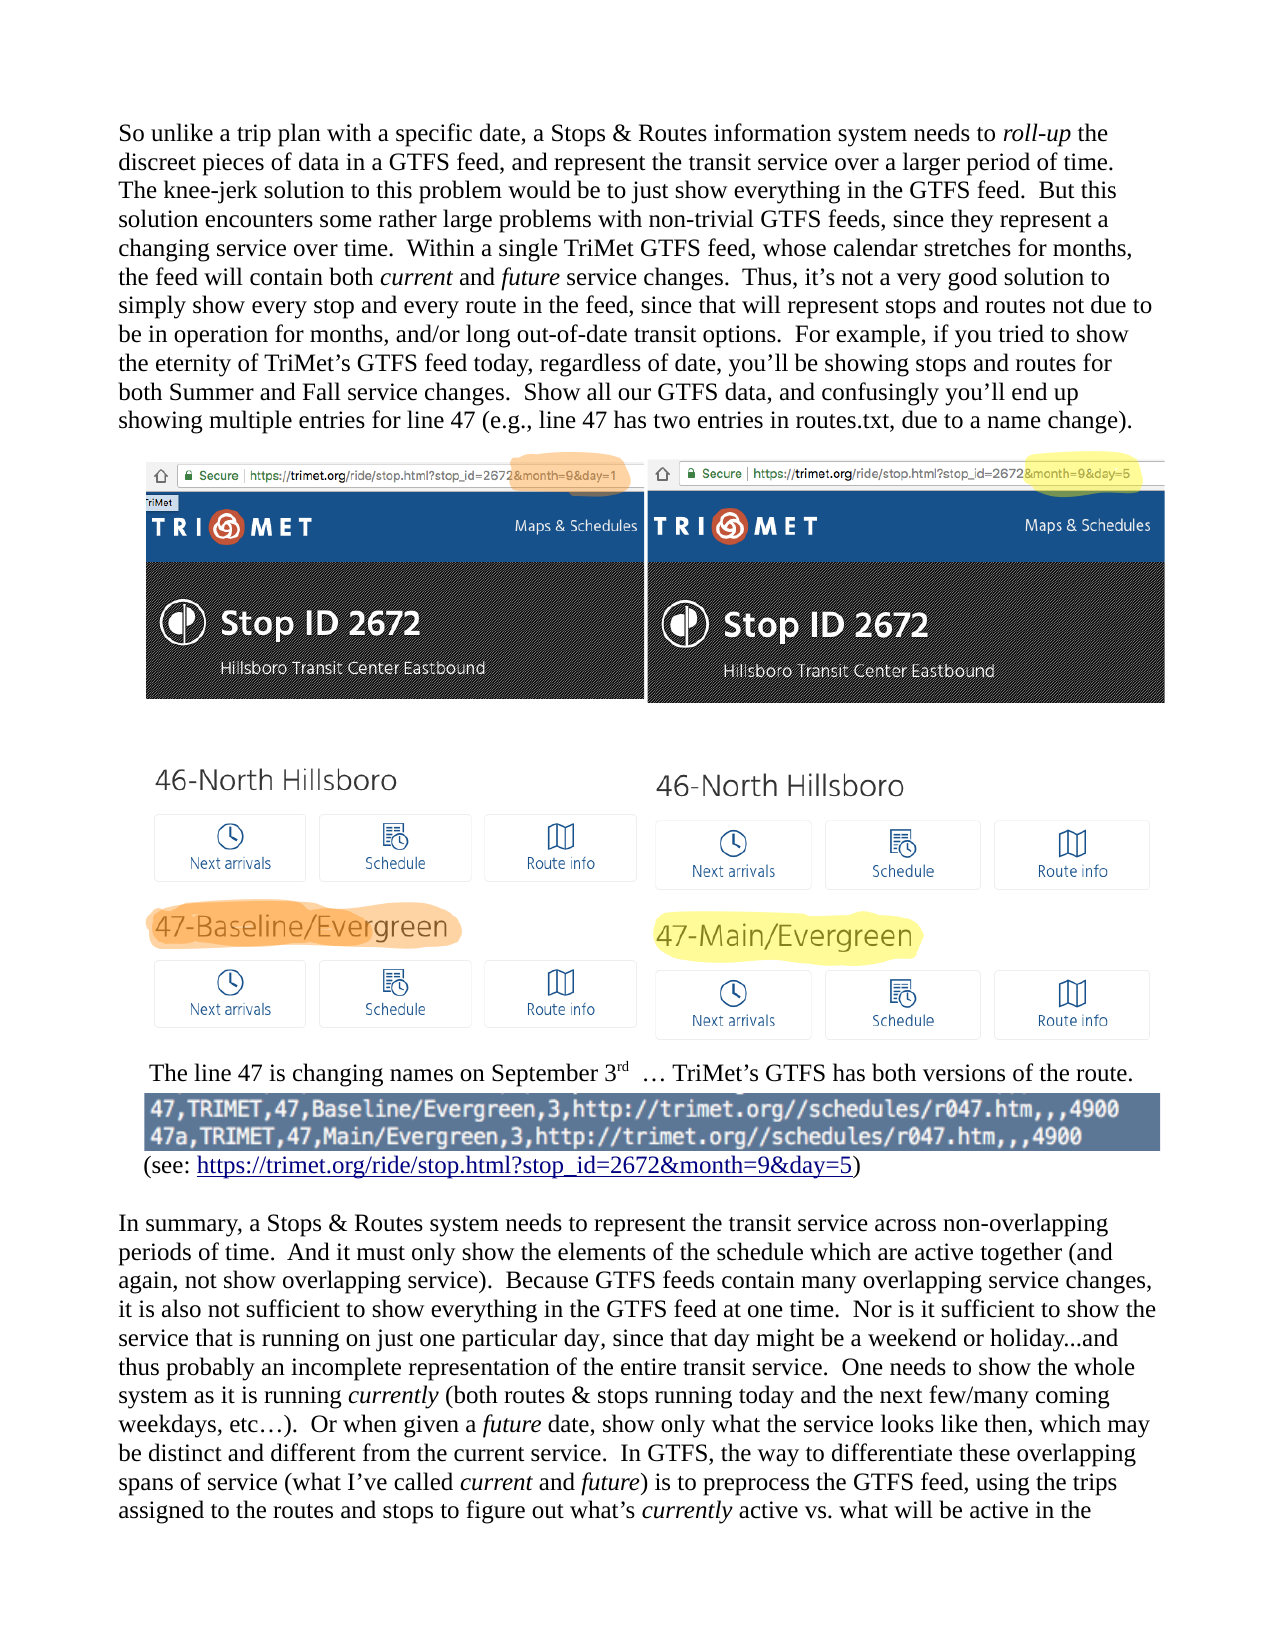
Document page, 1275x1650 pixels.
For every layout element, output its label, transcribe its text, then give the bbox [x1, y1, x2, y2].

picture [145, 451, 645, 1049]
text The knee-jerk solution to this problem would be to just show everything in the GTFS feed. But this solution encounters some rather large problems with non-trivial GTFS feeds, since they represent a changing service over time. Within a single TriMet GTFS feed, whose calendar stretches for months, the feed will contain both current and future service changes. Thus, it’s not a very good solution to simply show every stop and every route in the feed, since that will represent stops and routes not due to be in operation for months, and/or long out-of-date transit options. For example, if you tried to show the eternity of TriMet’s GTFS feed today, regardless of date, you’ll be showing stops and routes for both Summer and Fall service changes. Show all our GTFS data, and confusingly you’ll end up showing multiple entries for line 47 (e.g., line 47 has two entries in routes.txt, due to a name change). [118, 176, 1157, 434]
text In summary, a Stops & Routes system needs to represent the transit service across non-overlapping periods of time. And it must only show the elements of the schedule which are active together (and again, not show overlapping service). Because GTFS feeds contain many overlapping service changes, it is also not sufficient to show everything in the GTFS feed at one time. Nor is it sufficient to show the service that is running on just one particular day, since that day might be a weekend or holiday...and thus probably an incomplete representation of the entire transit service. One needs to show the whole system as it is running currently (both routes & stops running today and the next few/many coming weekdays, etc…). Or when given a future date, show only what the service looks like then, which may be distinct and different from the current service. In GTFS, the way to differentiate these overlapping spans of service (what I’ve called current and future) is to preprocess the GTFS feed, using the trips assigned to the routes and stops to figure out what’s currently active vs. what will be active in the [118, 1208, 1157, 1524]
picture [647, 451, 1165, 1058]
text (see: https://trimet.org/ride/stop.html?stop_id=2672&month=9&day=5) [118, 1086, 1157, 1179]
text So unlike a trip plan with a specific date, a Stops & Routes information system needs to roll-up the discreet pieces of data in a GTFS feed, and represent the transit service over a larger period of time. [118, 118, 1157, 176]
picture [144, 1093, 1161, 1151]
text The line 47 is changing names on September 3rd … TriMet’s GTFS has both versions of the route. [118, 434, 1157, 1086]
